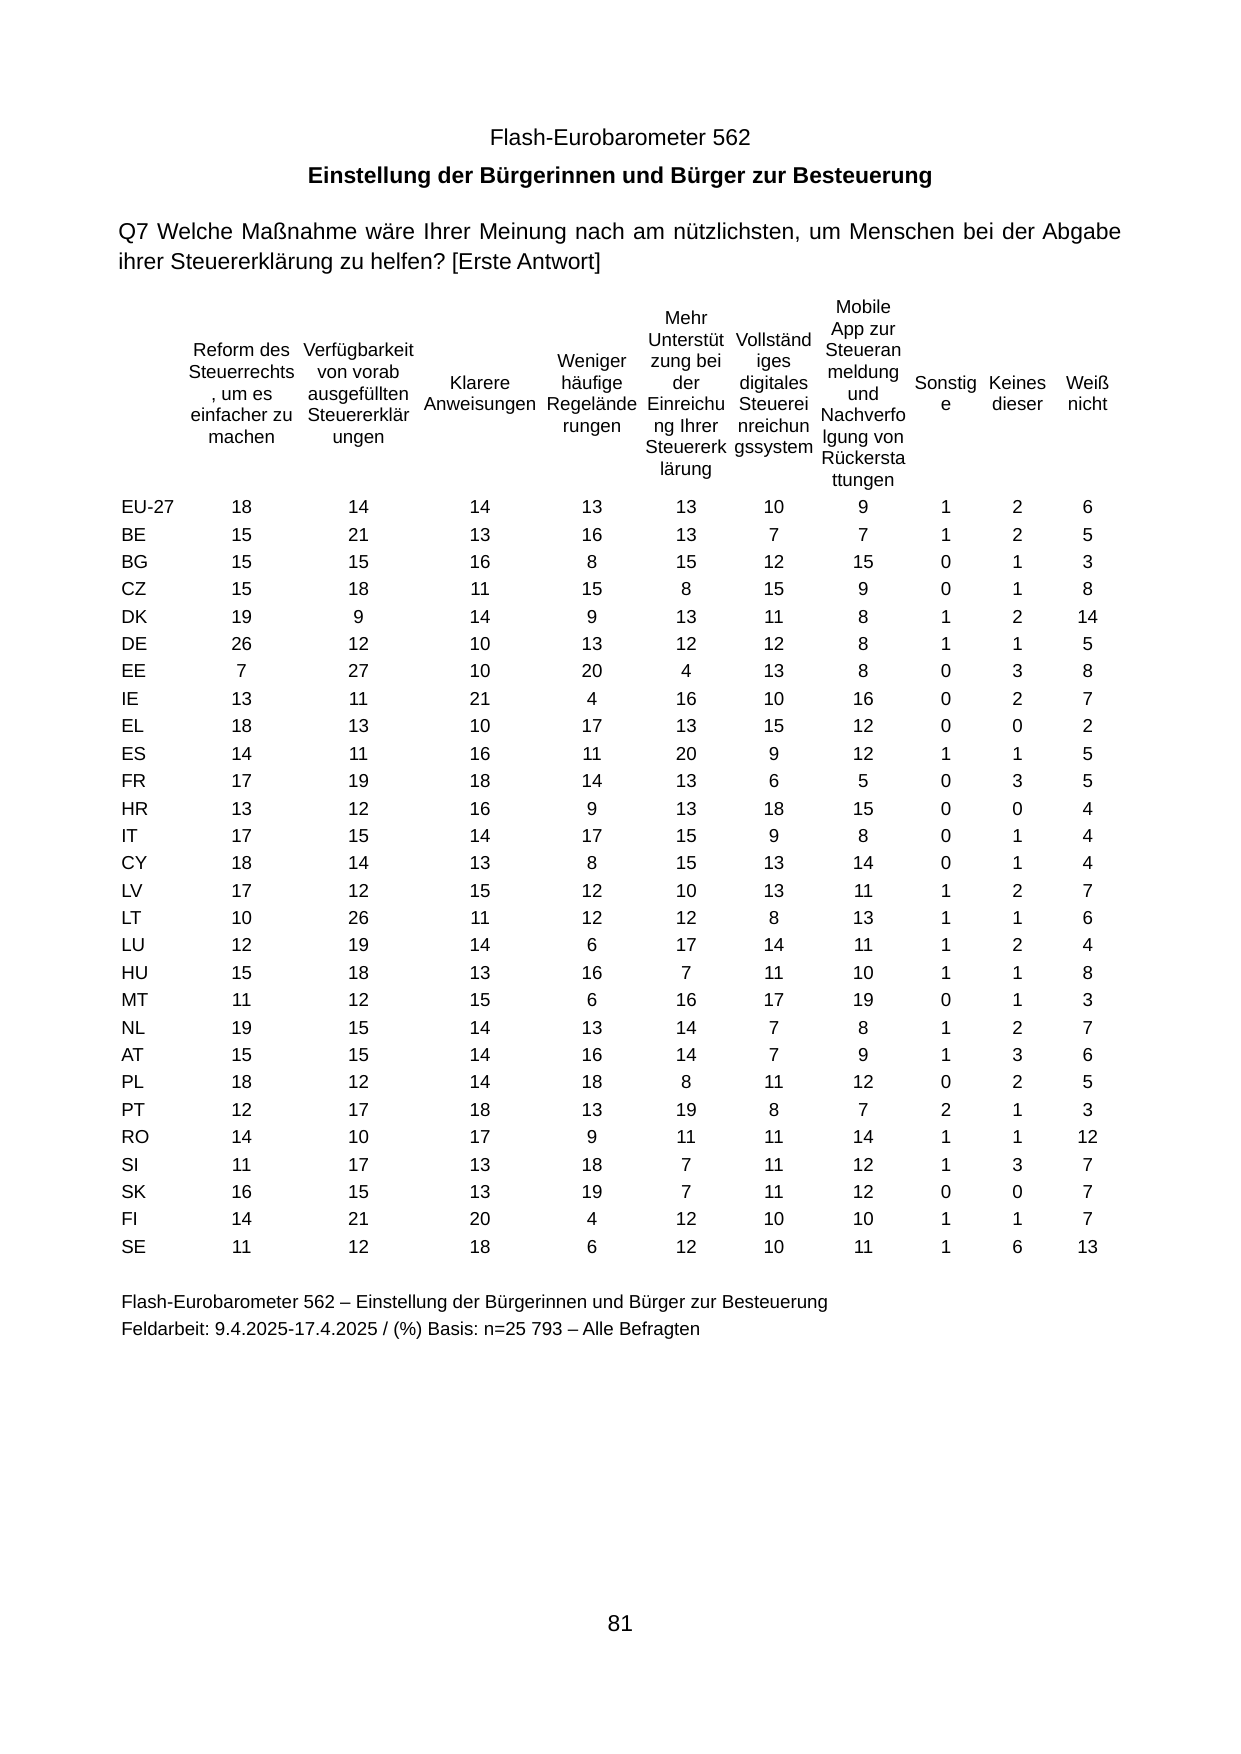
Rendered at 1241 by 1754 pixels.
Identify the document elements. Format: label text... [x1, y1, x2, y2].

table_cell 6 [1053, 1041, 1122, 1068]
table_cell 11 [641, 1123, 731, 1151]
table_cell 18 [184, 849, 299, 877]
table_cell 0 [982, 712, 1053, 739]
table_cell 1 [910, 877, 982, 904]
table_cell 8 [817, 658, 909, 685]
table_cell CZ [118, 575, 183, 603]
table_cell 11 [417, 904, 542, 931]
table_cell 13 [417, 959, 542, 986]
table_cell 14 [299, 849, 417, 877]
table_cell 18 [417, 767, 542, 794]
table_cell 16 [417, 740, 542, 767]
table_cell 1 [910, 520, 982, 548]
table_cell 12 [1053, 1123, 1122, 1151]
table_cell 13 [184, 794, 299, 822]
table_cell 13 [641, 493, 731, 520]
table_cell 8 [1053, 658, 1122, 685]
table_cell 18 [184, 1068, 299, 1096]
table_cell 18 [417, 1233, 542, 1260]
table_cell 1 [982, 548, 1053, 575]
table_cell 12 [299, 877, 417, 904]
table_cell EL [118, 712, 183, 739]
table_cell 11 [817, 877, 909, 904]
table_cell 14 [184, 1205, 299, 1233]
table_cell 6 [543, 986, 641, 1013]
table_cell 10 [417, 630, 542, 657]
table_cell 0 [910, 767, 982, 794]
table_cell 10 [817, 959, 909, 986]
table_cell 13 [641, 520, 731, 548]
table_cell 27 [299, 658, 417, 685]
table_cell 1 [982, 1123, 1053, 1151]
table_cell 10 [184, 904, 299, 931]
table_cell 4 [1053, 849, 1122, 877]
table_cell [417, 1260, 542, 1287]
table_cell 14 [641, 1014, 731, 1041]
table_cell 13 [417, 849, 542, 877]
table_cell 12 [641, 630, 731, 657]
table_cell 8 [817, 822, 909, 849]
table_cell HR [118, 794, 183, 822]
table_cell 1 [982, 849, 1053, 877]
table_cell 15 [184, 548, 299, 575]
table_cell 11 [817, 931, 909, 959]
table_cell 8 [641, 1068, 731, 1096]
table_cell 15 [299, 1178, 417, 1205]
table_cell 16 [417, 548, 542, 575]
table_cell 13 [641, 603, 731, 630]
table_cell 11 [731, 1151, 817, 1178]
table_cell 0 [910, 575, 982, 603]
table_cell 5 [817, 767, 909, 794]
table_cell 2 [1053, 712, 1122, 739]
table_cell 15 [731, 575, 817, 603]
table_cell 14 [543, 767, 641, 794]
table_cell 15 [299, 822, 417, 849]
table_cell 13 [543, 1014, 641, 1041]
table_cell 1 [910, 740, 982, 767]
table_cell 12 [817, 1151, 909, 1178]
table_cell 7 [1053, 877, 1122, 904]
table_cell ES [118, 740, 183, 767]
table_cell 13 [817, 904, 909, 931]
table_cell [910, 1260, 982, 1287]
table_cell [641, 1260, 731, 1287]
table_cell 1 [910, 1014, 982, 1041]
table_cell 9 [731, 740, 817, 767]
table_cell 18 [299, 575, 417, 603]
table_cell 11 [299, 685, 417, 712]
table_cell NL [118, 1014, 183, 1041]
table_cell 12 [299, 1068, 417, 1096]
table_cell 17 [543, 822, 641, 849]
table_cell 11 [731, 1068, 817, 1096]
table_cell 4 [641, 658, 731, 685]
table_cell 4 [543, 1205, 641, 1233]
table_cell 15 [184, 575, 299, 603]
table_cell 8 [1053, 959, 1122, 986]
table_cell LV [118, 877, 183, 904]
table_cell MT [118, 986, 183, 1013]
table_cell 14 [731, 931, 817, 959]
table_cell 1 [910, 1041, 982, 1068]
table_cell EU-27 [118, 493, 183, 520]
table_cell 13 [731, 849, 817, 877]
table_cell 8 [1053, 575, 1122, 603]
table_cell 10 [417, 712, 542, 739]
table_cell 11 [731, 1123, 817, 1151]
table_cell 15 [641, 849, 731, 877]
table_cell 17 [731, 986, 817, 1013]
table_cell [1053, 1315, 1122, 1342]
table_cell 10 [731, 1233, 817, 1260]
table_cell [731, 1260, 817, 1287]
table_cell RO [118, 1123, 183, 1151]
table_cell 6 [543, 1233, 641, 1260]
table_cell 2 [982, 520, 1053, 548]
table_cell 6 [543, 931, 641, 959]
table_cell 16 [641, 685, 731, 712]
table_cell 9 [817, 493, 909, 520]
table_cell 18 [543, 1068, 641, 1096]
table_cell 7 [184, 658, 299, 685]
table_cell SK [118, 1178, 183, 1205]
table_cell 14 [641, 1041, 731, 1068]
table_cell 12 [817, 1178, 909, 1205]
table_cell 14 [417, 822, 542, 849]
table_cell 1 [982, 630, 1053, 657]
table_cell 8 [817, 630, 909, 657]
table_cell 13 [1053, 1233, 1122, 1260]
table_cell 14 [417, 1014, 542, 1041]
table_cell 10 [817, 1205, 909, 1233]
table_cell 2 [982, 931, 1053, 959]
table_cell 18 [731, 794, 817, 822]
table_cell 11 [299, 740, 417, 767]
table_cell 0 [910, 822, 982, 849]
table_cell 7 [731, 1014, 817, 1041]
table_cell 7 [731, 1041, 817, 1068]
table_cell 19 [817, 986, 909, 1013]
table_cell 13 [543, 493, 641, 520]
table_header Weniger häufige Regeländerungen [543, 293, 641, 493]
table_cell 15 [417, 877, 542, 904]
table_cell 18 [417, 1096, 542, 1123]
table_cell 1 [982, 1096, 1053, 1123]
table_cell 1 [982, 904, 1053, 931]
table_cell 18 [184, 712, 299, 739]
table_cell 26 [184, 630, 299, 657]
table_cell 7 [731, 520, 817, 548]
table_cell 10 [417, 658, 542, 685]
table_cell EE [118, 658, 183, 685]
table_cell 12 [299, 986, 417, 1013]
table_header Mehr Unterstützung bei der Einreichung Ihrer Steuererklärung [641, 293, 731, 493]
table_cell 3 [982, 658, 1053, 685]
table_cell 7 [1053, 1151, 1122, 1178]
table_cell 15 [184, 959, 299, 986]
table_cell 14 [184, 740, 299, 767]
table_cell 7 [641, 1151, 731, 1178]
table_cell 0 [982, 794, 1053, 822]
table_cell 15 [543, 575, 641, 603]
table_cell Feldarbeit: 9.4.2025-17.4.2025 / (%) Basis: n=25 793 – Alle Befragten [118, 1315, 982, 1342]
table_cell 21 [299, 1205, 417, 1233]
table_cell 1 [910, 1123, 982, 1151]
table_cell 11 [543, 740, 641, 767]
table_cell 0 [910, 685, 982, 712]
table_cell 1 [982, 986, 1053, 1013]
table_cell 12 [184, 1096, 299, 1123]
table_cell 15 [299, 548, 417, 575]
table_cell 12 [817, 740, 909, 767]
table_cell 21 [299, 520, 417, 548]
table_cell 3 [1053, 548, 1122, 575]
table_cell 19 [641, 1096, 731, 1123]
table_header Verfügbarkeit von vorab ausgefüllten Steuererklärungen [299, 293, 417, 493]
table_cell 12 [641, 904, 731, 931]
table_cell 19 [299, 931, 417, 959]
table_cell 14 [817, 849, 909, 877]
table_cell 13 [731, 658, 817, 685]
table_cell 13 [641, 712, 731, 739]
table_cell 12 [731, 630, 817, 657]
table_cell 11 [184, 1151, 299, 1178]
table_cell DK [118, 603, 183, 630]
table_cell DE [118, 630, 183, 657]
table_cell [118, 1260, 183, 1287]
table_cell [982, 1288, 1053, 1315]
table_cell 9 [731, 822, 817, 849]
table_cell 14 [417, 931, 542, 959]
table_cell 18 [184, 493, 299, 520]
table_cell 2 [982, 685, 1053, 712]
table_cell 12 [299, 630, 417, 657]
table_cell SI [118, 1151, 183, 1178]
table_cell 7 [817, 520, 909, 548]
table_cell Flash-Eurobarometer 562 – Einstellung der Bürgerinnen und Bürger zur Besteuerung [118, 1288, 982, 1315]
table_cell 3 [1053, 986, 1122, 1013]
table_cell 3 [982, 1041, 1053, 1068]
table_cell 1 [910, 904, 982, 931]
table_cell FI [118, 1205, 183, 1233]
table_cell 14 [417, 493, 542, 520]
table_cell 13 [641, 794, 731, 822]
table_cell 15 [184, 520, 299, 548]
table_cell 7 [1053, 1178, 1122, 1205]
table_cell 0 [910, 849, 982, 877]
table_cell 15 [417, 986, 542, 1013]
table_cell 2 [982, 603, 1053, 630]
table_cell 9 [817, 1041, 909, 1068]
table_cell 7 [817, 1096, 909, 1123]
table_cell CY [118, 849, 183, 877]
table_cell 15 [731, 712, 817, 739]
table_cell 0 [910, 986, 982, 1013]
table_cell 6 [731, 767, 817, 794]
table_cell [1053, 1288, 1122, 1315]
table_cell 14 [817, 1123, 909, 1151]
table_cell 8 [817, 603, 909, 630]
table_cell 10 [299, 1123, 417, 1151]
table_cell 8 [543, 548, 641, 575]
table_cell AT [118, 1041, 183, 1068]
table_header Keines dieser [982, 293, 1053, 493]
table_cell [543, 1260, 641, 1287]
table_cell 0 [910, 548, 982, 575]
table_cell 0 [982, 1178, 1053, 1205]
table_cell 2 [982, 1068, 1053, 1096]
table_cell 6 [982, 1233, 1053, 1260]
table_cell 16 [184, 1178, 299, 1205]
table_cell 12 [299, 1233, 417, 1260]
table_cell 5 [1053, 630, 1122, 657]
table_cell 17 [184, 877, 299, 904]
table_header [118, 293, 183, 493]
table_cell 1 [910, 493, 982, 520]
table_cell 2 [910, 1096, 982, 1123]
table_cell 7 [641, 1178, 731, 1205]
table_cell PT [118, 1096, 183, 1123]
table_cell 0 [910, 1178, 982, 1205]
table_cell 8 [641, 575, 731, 603]
table_cell 8 [543, 849, 641, 877]
table_cell [982, 1260, 1053, 1287]
table_cell 1 [982, 1205, 1053, 1233]
table_cell 15 [299, 1041, 417, 1068]
table_cell 12 [299, 794, 417, 822]
table_cell 19 [184, 603, 299, 630]
table_cell [184, 1260, 299, 1287]
table_cell 14 [417, 603, 542, 630]
table_cell 1 [910, 1205, 982, 1233]
table_cell 15 [184, 1041, 299, 1068]
table_cell 10 [731, 685, 817, 712]
table_cell 1 [982, 959, 1053, 986]
table_cell 7 [1053, 1205, 1122, 1233]
table_cell 1 [982, 575, 1053, 603]
table_cell 13 [299, 712, 417, 739]
table_header Weiß nicht [1053, 293, 1122, 493]
table_cell 2 [982, 1014, 1053, 1041]
table_cell 4 [1053, 794, 1122, 822]
table_cell 0 [910, 1068, 982, 1096]
table_header Reform des Steuerrechts, um es einfacher zu machen [184, 293, 299, 493]
table_cell 13 [543, 1096, 641, 1123]
table_cell 15 [817, 794, 909, 822]
table_cell FR [118, 767, 183, 794]
table_cell 17 [299, 1096, 417, 1123]
table_cell 19 [543, 1178, 641, 1205]
table_cell 8 [817, 1014, 909, 1041]
table_cell 12 [817, 1068, 909, 1096]
table_cell 9 [543, 1123, 641, 1151]
table_cell 16 [543, 959, 641, 986]
table_cell 17 [417, 1123, 542, 1151]
table_cell 12 [184, 931, 299, 959]
table_cell 19 [184, 1014, 299, 1041]
table_cell 10 [641, 877, 731, 904]
table_cell 12 [641, 1233, 731, 1260]
table_cell 15 [817, 548, 909, 575]
table_cell 14 [417, 1068, 542, 1096]
table_cell 0 [910, 794, 982, 822]
table_cell 5 [1053, 767, 1122, 794]
table_cell 11 [731, 959, 817, 986]
table_cell LU [118, 931, 183, 959]
table_cell LT [118, 904, 183, 931]
table_cell 1 [910, 1233, 982, 1260]
table_cell 18 [543, 1151, 641, 1178]
table_cell 11 [184, 1233, 299, 1260]
table_cell 16 [543, 1041, 641, 1068]
table_cell 16 [641, 986, 731, 1013]
table_cell 10 [731, 1205, 817, 1233]
table_cell 11 [184, 986, 299, 1013]
table_cell 17 [641, 931, 731, 959]
table_cell 13 [184, 685, 299, 712]
table_cell 7 [1053, 685, 1122, 712]
table_cell 3 [982, 1151, 1053, 1178]
table_cell 5 [1053, 520, 1122, 548]
table_cell 0 [910, 658, 982, 685]
table_header Mobile App zur Steueranmeldung und Nachverfolgung von Rückerstattungen [817, 293, 909, 493]
table_cell 14 [417, 1041, 542, 1068]
table_cell 14 [184, 1123, 299, 1151]
table_cell 7 [641, 959, 731, 986]
table_cell 13 [417, 1178, 542, 1205]
table_cell 13 [731, 877, 817, 904]
table_cell 13 [641, 767, 731, 794]
table_cell SE [118, 1233, 183, 1260]
table_cell 0 [910, 712, 982, 739]
table_cell 20 [417, 1205, 542, 1233]
table_cell 9 [299, 603, 417, 630]
table_cell 6 [1053, 493, 1122, 520]
table_cell 10 [731, 493, 817, 520]
table_cell BG [118, 548, 183, 575]
table_cell 17 [184, 822, 299, 849]
table_cell 13 [543, 630, 641, 657]
table_cell 13 [417, 520, 542, 548]
table_cell 9 [543, 794, 641, 822]
table_cell [299, 1260, 417, 1287]
table_cell 1 [910, 1151, 982, 1178]
table_cell IT [118, 822, 183, 849]
table_cell 12 [817, 712, 909, 739]
table_cell 7 [1053, 1014, 1122, 1041]
table_cell 1 [982, 822, 1053, 849]
table_cell 5 [1053, 1068, 1122, 1096]
table_cell 5 [1053, 740, 1122, 767]
table_cell 9 [817, 575, 909, 603]
table_cell 1 [910, 603, 982, 630]
table_cell 17 [543, 712, 641, 739]
table_cell 1 [982, 740, 1053, 767]
table_cell 16 [543, 520, 641, 548]
table_cell IE [118, 685, 183, 712]
table_cell 15 [641, 822, 731, 849]
table_cell 17 [184, 767, 299, 794]
table_cell HU [118, 959, 183, 986]
table_cell 17 [299, 1151, 417, 1178]
table_cell 11 [731, 603, 817, 630]
table_cell 2 [982, 877, 1053, 904]
table_cell 14 [299, 493, 417, 520]
table_cell [982, 1315, 1053, 1342]
table_cell 8 [731, 904, 817, 931]
table_cell 11 [817, 1233, 909, 1260]
table_cell 4 [1053, 931, 1122, 959]
table_cell 20 [543, 658, 641, 685]
table_cell 1 [910, 931, 982, 959]
table_cell 1 [910, 630, 982, 657]
table_cell 16 [817, 685, 909, 712]
table_cell 3 [1053, 1096, 1122, 1123]
table_cell 14 [1053, 603, 1122, 630]
table_cell BE [118, 520, 183, 548]
table_cell 1 [910, 959, 982, 986]
table_cell 12 [641, 1205, 731, 1233]
table_cell [817, 1260, 909, 1287]
table_cell 15 [641, 548, 731, 575]
table_cell 12 [543, 877, 641, 904]
table_cell 8 [731, 1096, 817, 1123]
table_cell 12 [543, 904, 641, 931]
table_header Vollständiges digitales Steuereinreichungssystem [731, 293, 817, 493]
table_cell 11 [417, 575, 542, 603]
table_header Sonstige [910, 293, 982, 493]
table_cell 16 [417, 794, 542, 822]
text Q7 Welche Maßnahme wäre Ihrer Meinung nach am nützlichsten, um Menschen bei der Abgabe ihrer Steuererklärung zu helfen? [Erste Antwort] [118, 218, 1122, 275]
table_cell 18 [299, 959, 417, 986]
table_cell 21 [417, 685, 542, 712]
table_cell 19 [299, 767, 417, 794]
table_cell 13 [417, 1151, 542, 1178]
table_header Klarere Anweisungen [417, 293, 542, 493]
table_cell 12 [731, 548, 817, 575]
table_cell 6 [1053, 904, 1122, 931]
table_cell 15 [299, 1014, 417, 1041]
table_cell [1053, 1260, 1122, 1287]
table_cell 26 [299, 904, 417, 931]
table_cell 2 [982, 493, 1053, 520]
table_cell 4 [543, 685, 641, 712]
table_cell PL [118, 1068, 183, 1096]
table_cell 11 [731, 1178, 817, 1205]
table_cell 20 [641, 740, 731, 767]
table_cell 3 [982, 767, 1053, 794]
table_cell 9 [543, 603, 641, 630]
table_cell 4 [1053, 822, 1122, 849]
